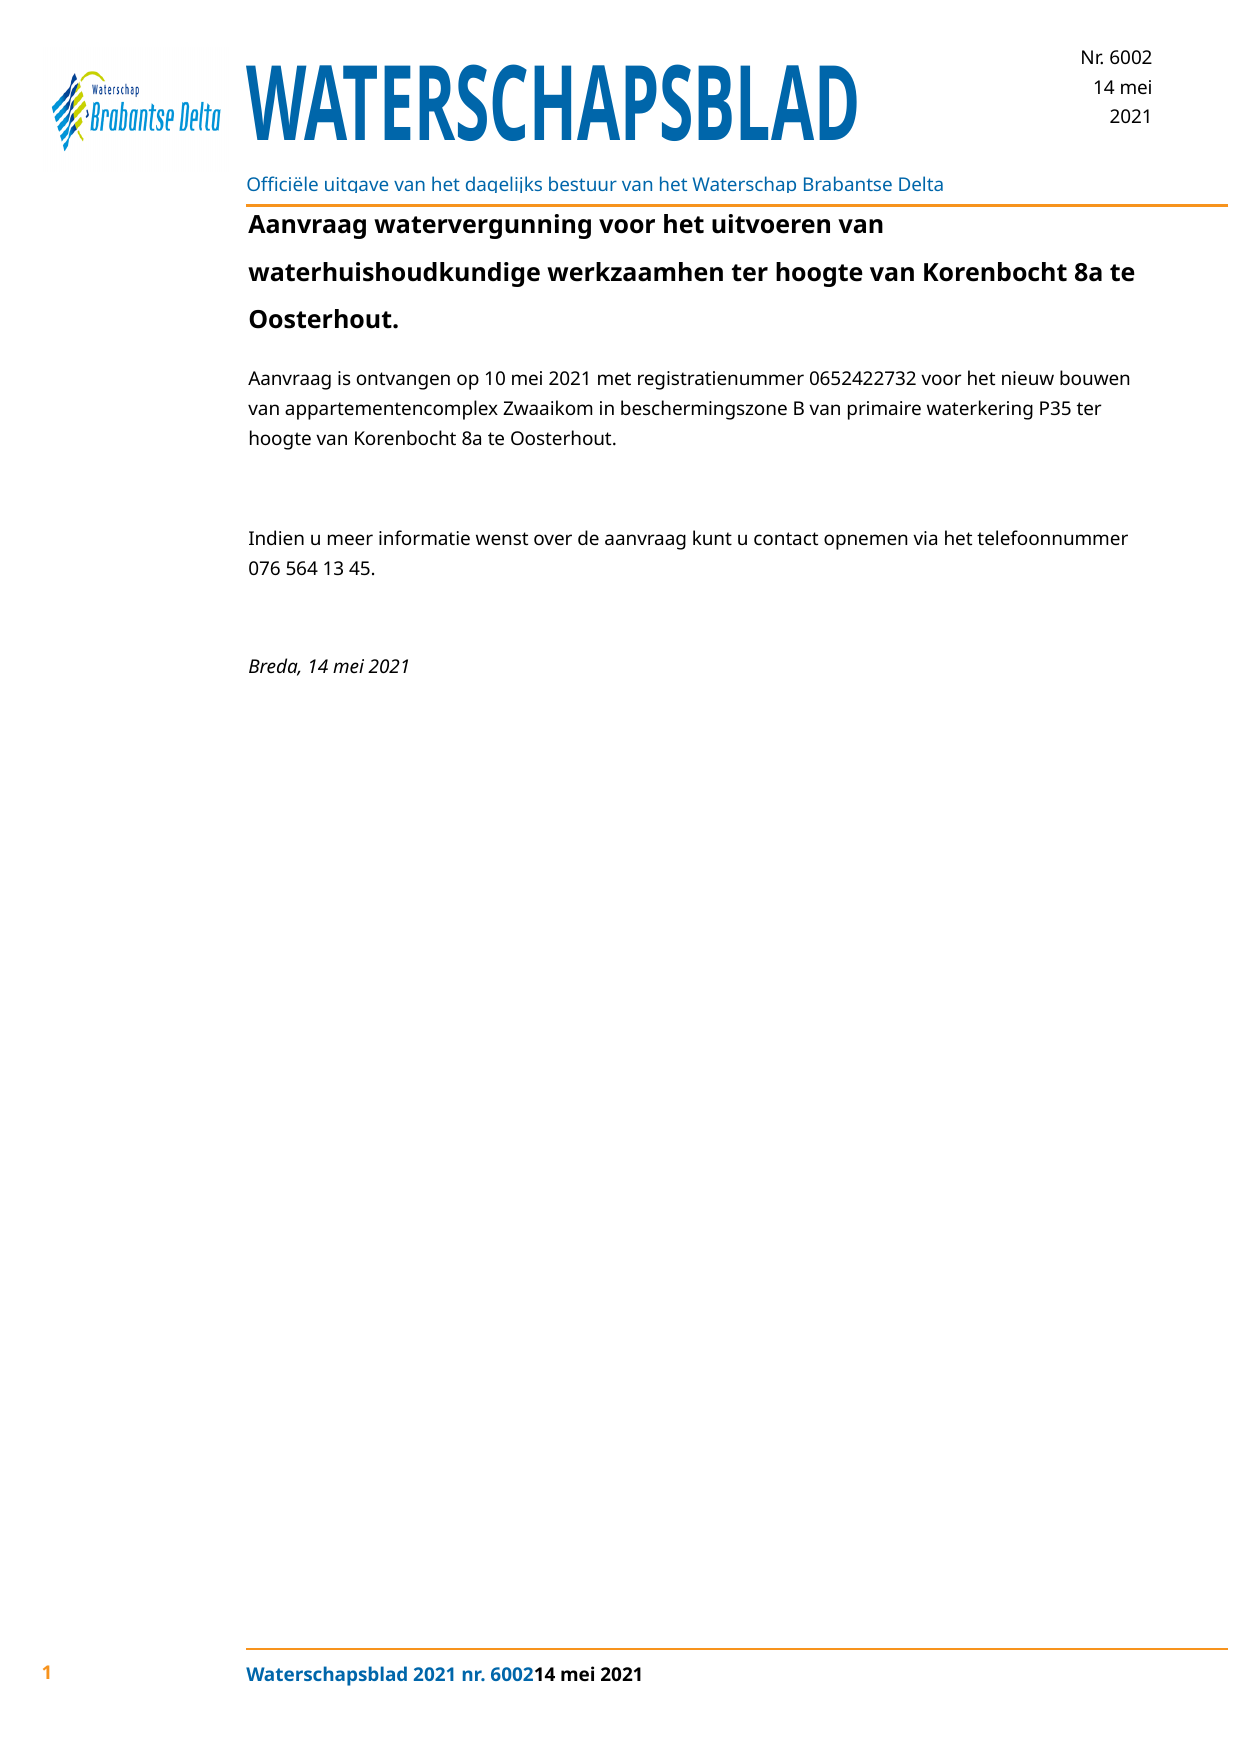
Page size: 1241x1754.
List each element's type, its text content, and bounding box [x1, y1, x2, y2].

picture [41, 47, 231, 172]
text Aanvraag watervergunning voor het uitvoeren van waterhuishoudkundige werkzaamhen ter hoogte van Korenbocht 8a te Oosterhout. [248, 207, 1152, 336]
text Indien u meer informatie wenst over de aanvraag kunt u contact opnemen via het telefoonnummer 076 564 13 45. [248, 526, 1152, 581]
text Aanvraag is ontvangen op 10 mei 2021 met registratienummer 0652422732 voor het nieuw bouwen van appartementencomplex Zwaaikom in beschermingszone B van primaire waterkering P35 ter hoogte van Korenbocht 8a te Oosterhout. [248, 366, 1152, 450]
text Breda, 14 mei 2021 [248, 653, 1152, 679]
